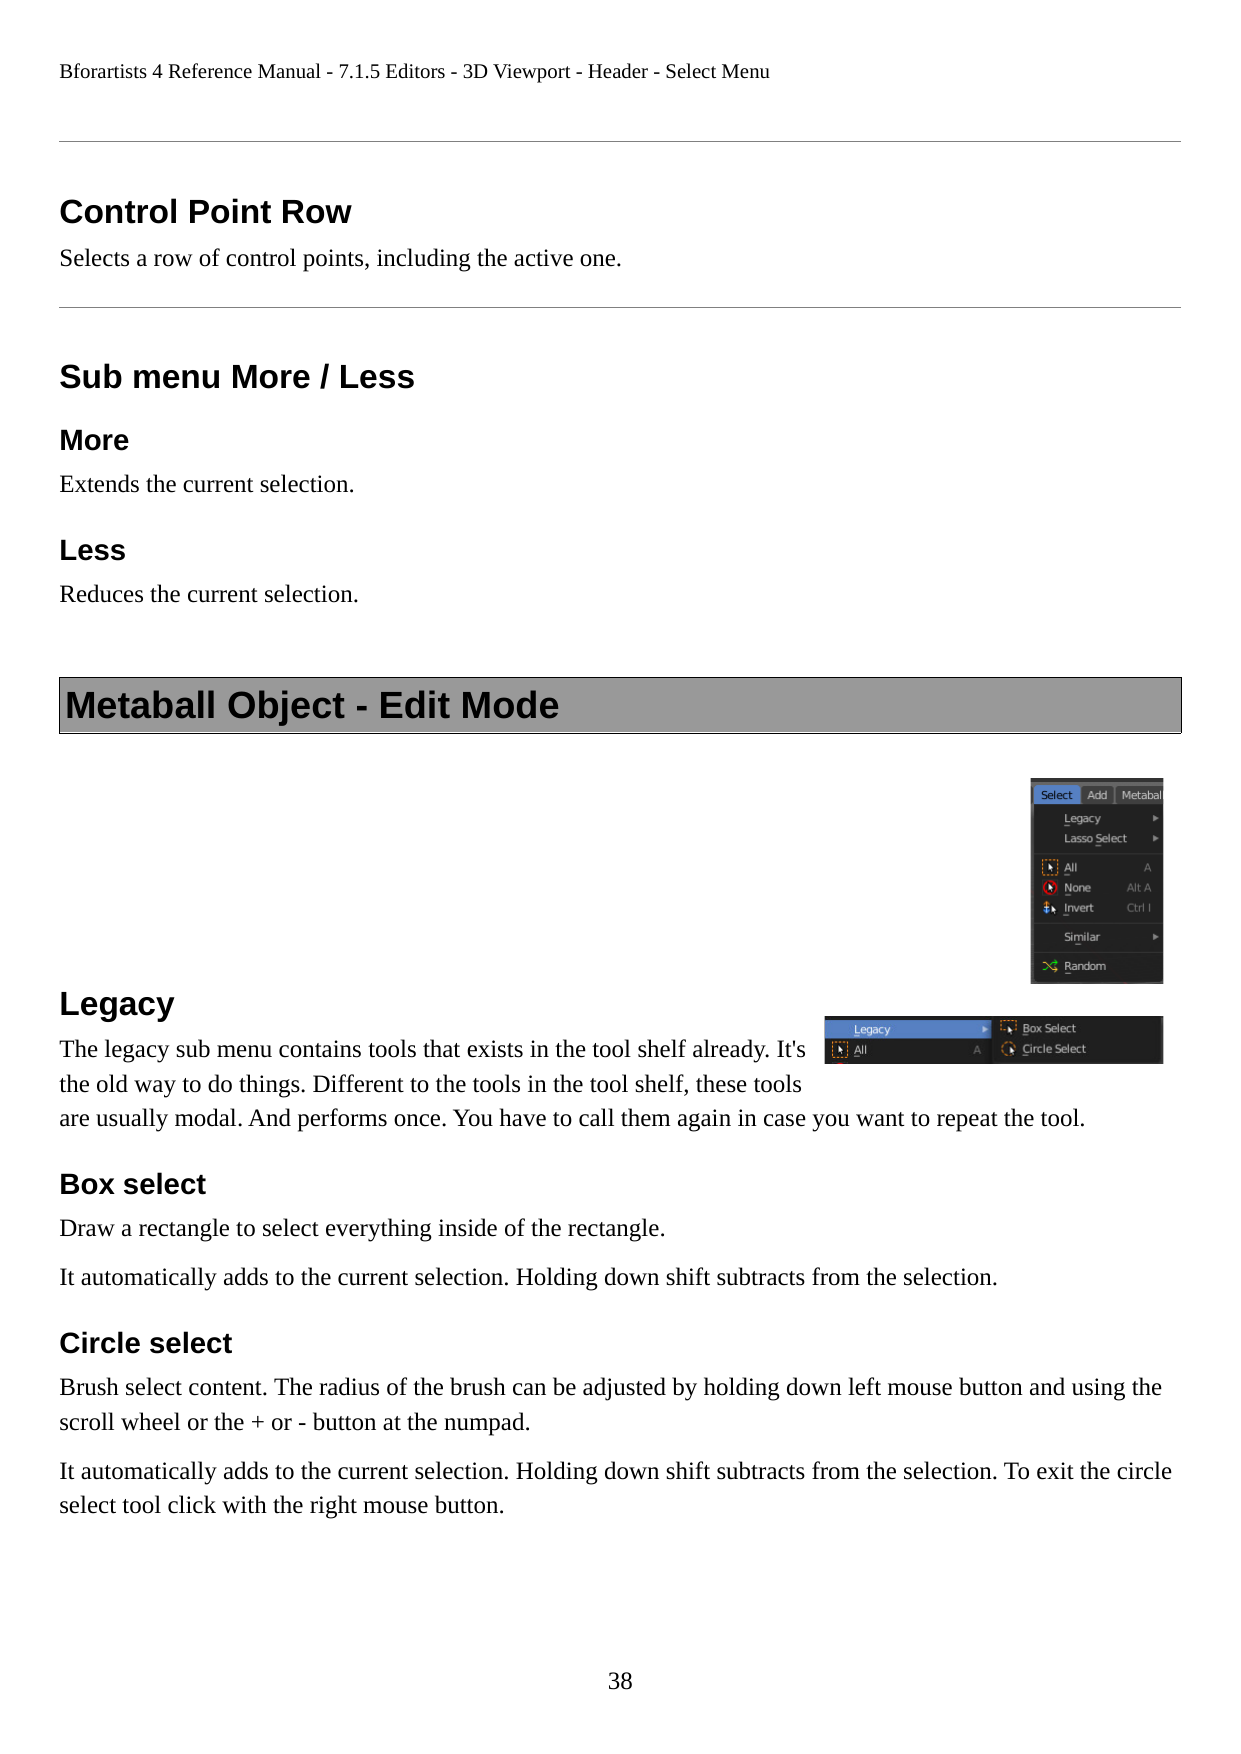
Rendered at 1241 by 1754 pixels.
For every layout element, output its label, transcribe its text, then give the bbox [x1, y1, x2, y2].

text Extends the current selection. [59, 469, 1181, 498]
text Reduces the current selection. [59, 579, 1181, 608]
subtitle Sub menu More / Less [59, 357, 1181, 396]
text The legacy sub menu contains tools that exists in the tool shelf already. It's the old way to do things. Different to the tools in the tool shelf, these tools are usually modal. And performs once. You have to call them again in case you want to repeat the tool. [59, 1034, 1181, 1132]
picture [1030, 778, 1164, 984]
subtitle Box select [59, 1167, 1181, 1201]
subtitle More [59, 423, 1181, 457]
text Draw a rectangle to select everything inside of the rectangle. [59, 1213, 1181, 1242]
picture [824, 1016, 1164, 1064]
text Brush select content. The radius of the brush can be adjusted by holding down left mouse button and using the scroll wheel or the + or - button at the numpad. [59, 1372, 1181, 1436]
text It automatically adds to the current selection. Holding down shift subtracts from the selection. To exit the circle select tool click with the right mouse button. [59, 1456, 1181, 1519]
subtitle Control Point Row [59, 192, 1181, 231]
text Selects a row of control points, including the active one. [59, 243, 1181, 272]
subtitle Circle select [59, 1326, 1181, 1360]
table_header Metaball Object - Edit Mode [60, 678, 1181, 732]
text It automatically adds to the current selection. Holding down shift subtracts from the selection. [59, 1262, 1181, 1291]
subtitle Less [59, 533, 1181, 567]
subtitle Legacy [59, 983, 1181, 1022]
